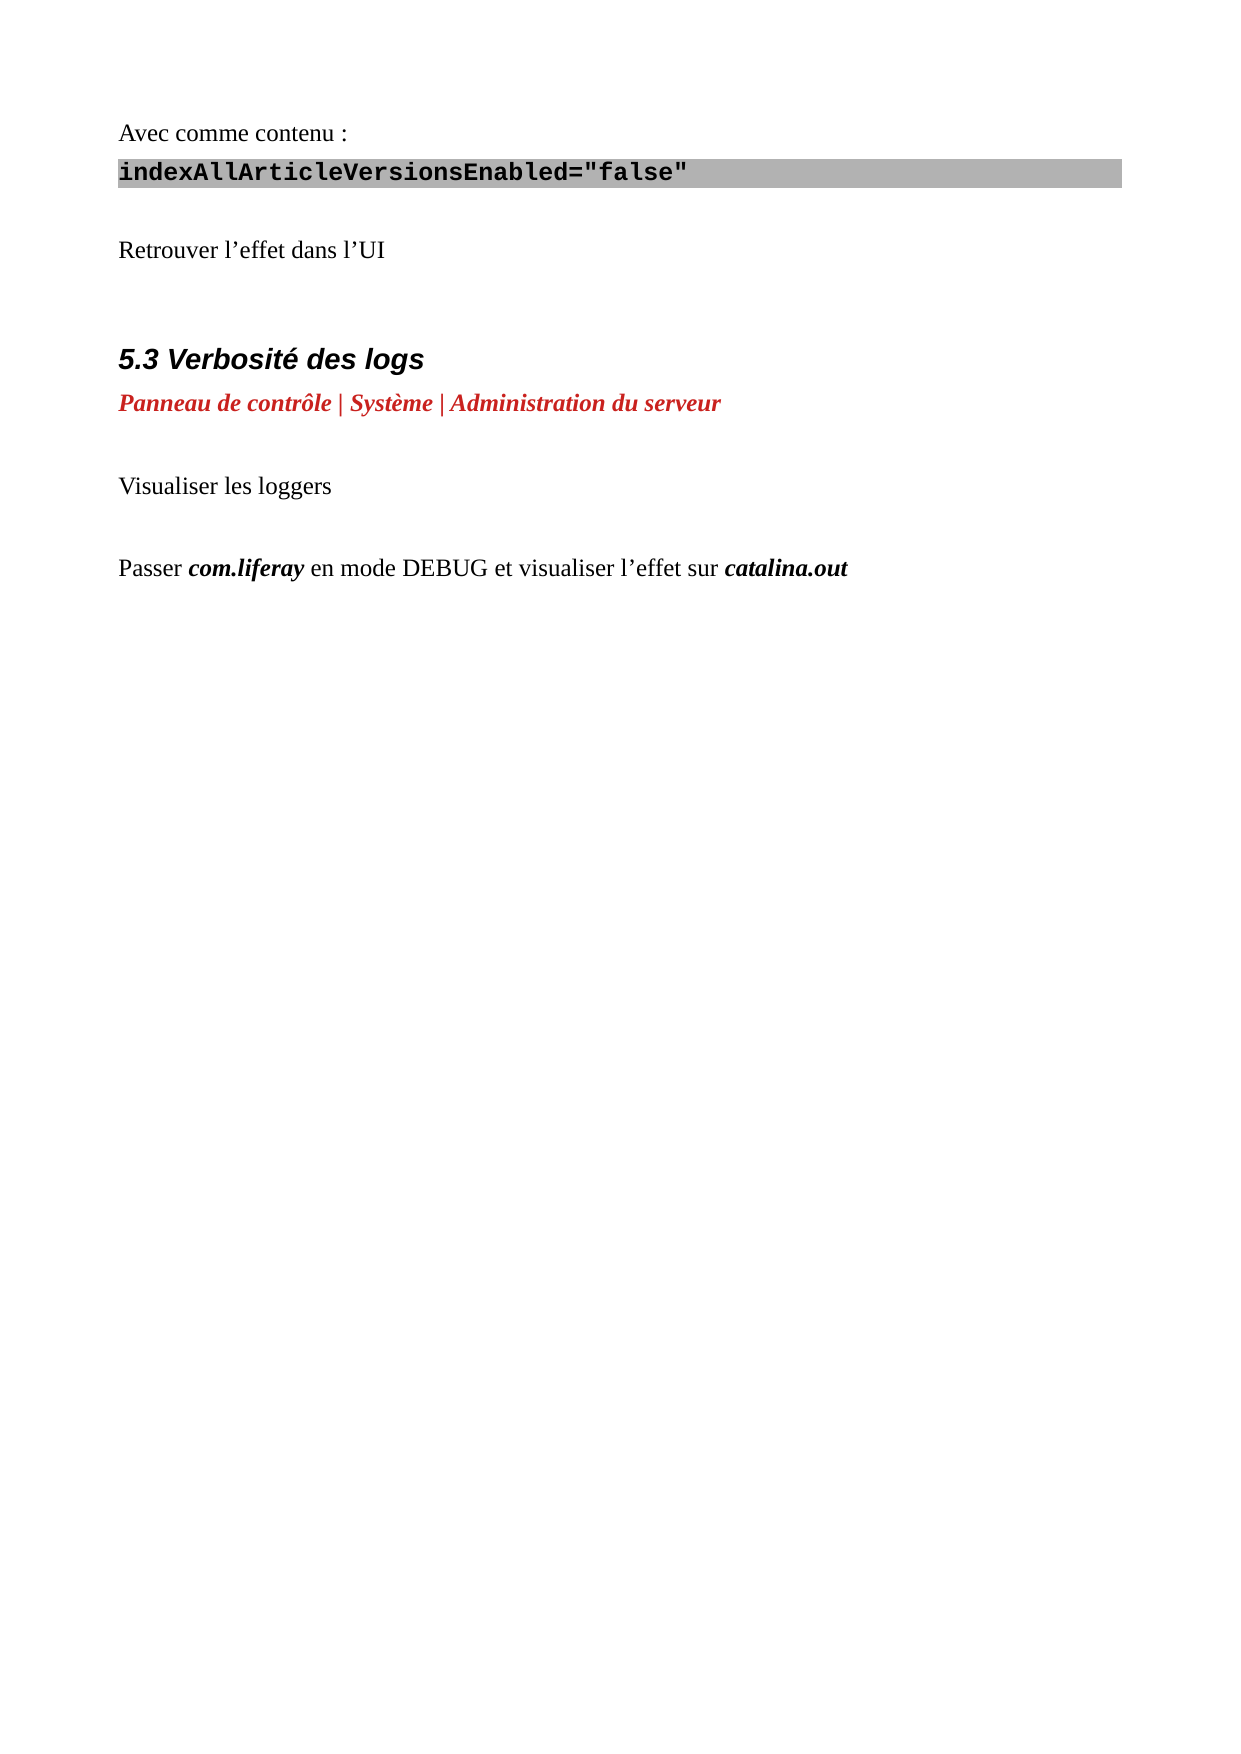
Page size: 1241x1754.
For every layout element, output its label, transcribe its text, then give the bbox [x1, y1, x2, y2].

text Avec comme contenu : [118, 118, 1122, 147]
text Passer com.liferay en mode DEBUG et visualiser l’effet sur catalina.out [118, 553, 1122, 582]
text indexAllArticleVersionsEnabled="false" [118, 159, 1122, 188]
text Retrouver l’effet dans l’UI [118, 235, 1122, 264]
text Panneau de contrôle | Système | Administration du serveur [118, 388, 1122, 417]
subtitle 5.3 Verbosité des logs [118, 342, 1122, 376]
text Visualiser les loggers [118, 471, 1122, 500]
